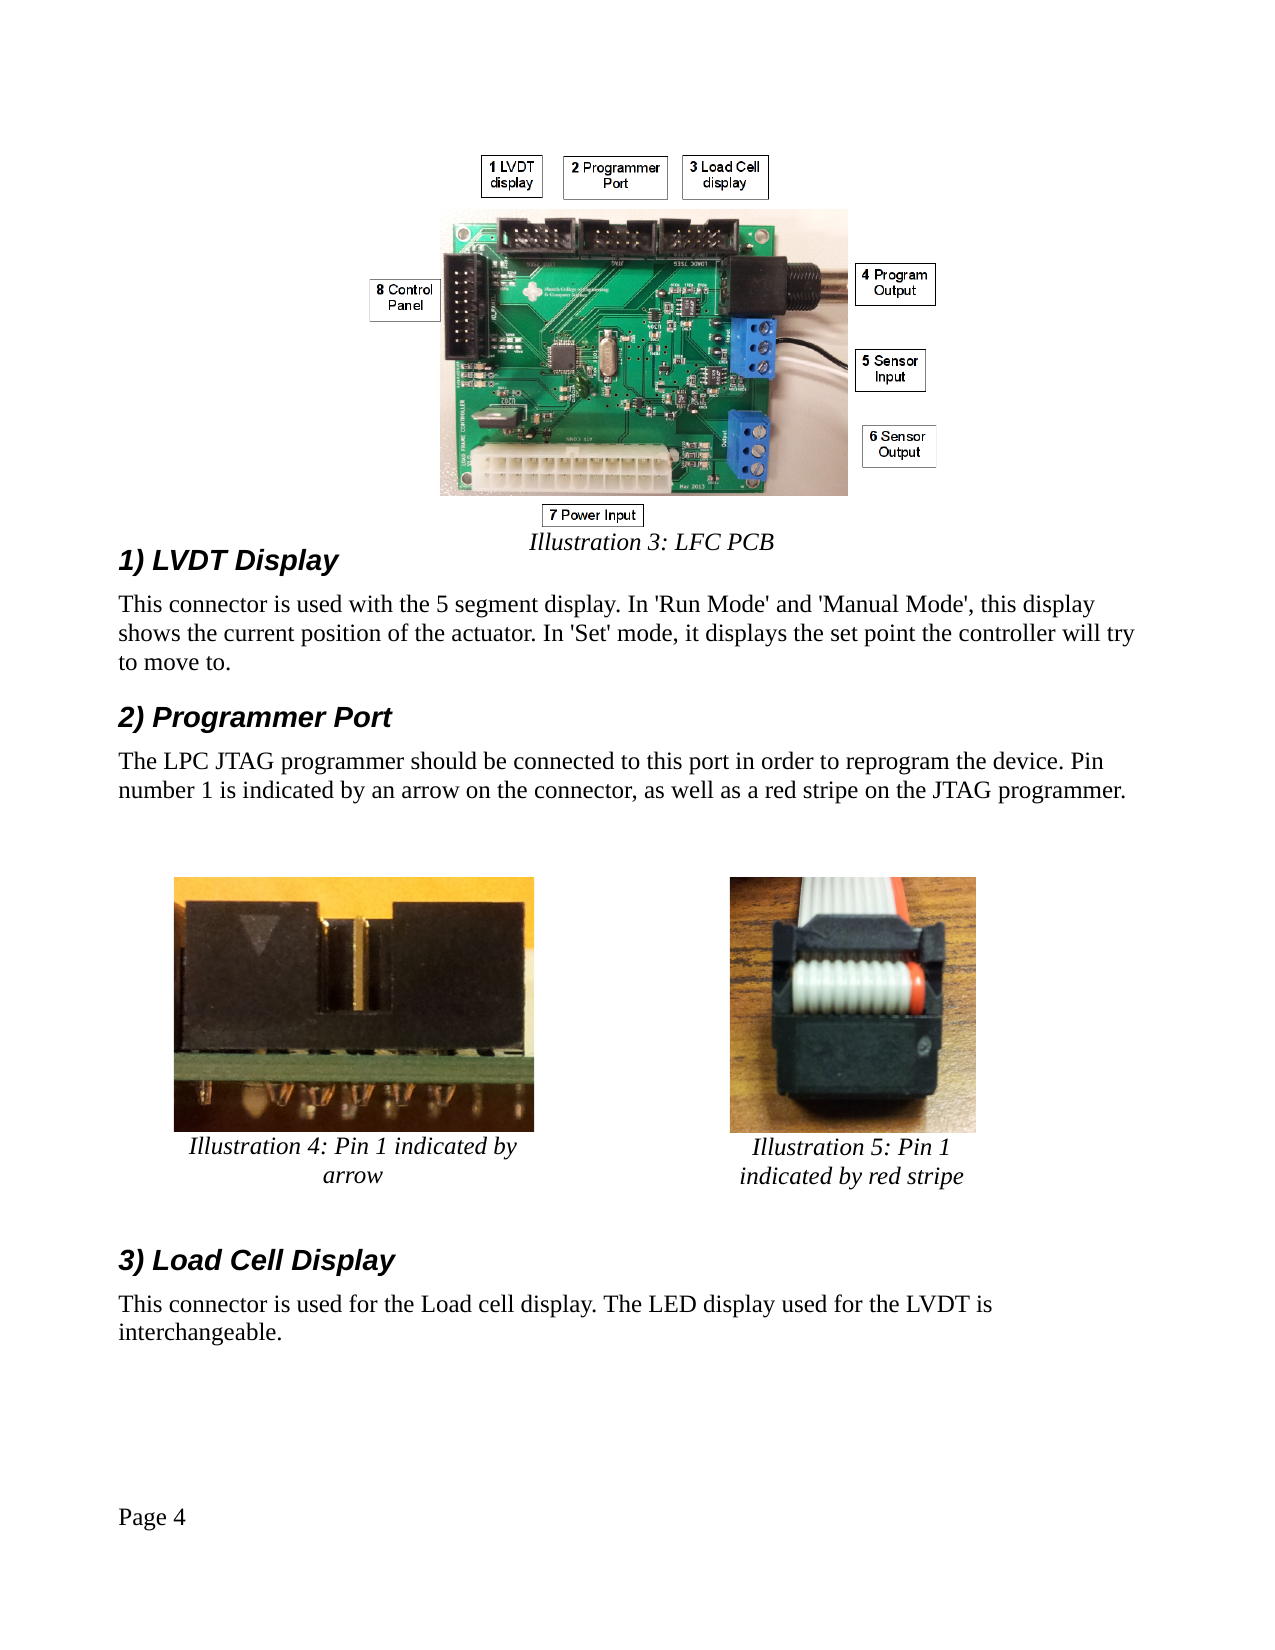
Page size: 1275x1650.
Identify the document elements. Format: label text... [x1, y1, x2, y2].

picture [369, 155, 937, 527]
subtitle 3) Load Cell Display [118, 1243, 1157, 1276]
picture [173, 877, 535, 1132]
picture [729, 877, 976, 1133]
text Illustration 3: LFC PCB [369, 527, 936, 555]
text Illustration 4: Pin 1 indicated by arrow [174, 1132, 534, 1189]
subtitle 2) Programmer Port [118, 700, 1157, 734]
text Illustration 5: Pin 1 indicated by red stripe [730, 1133, 976, 1190]
text The LPC JTAG programmer should be connected to this port in order to reprogram the device. Pin number 1 is indicated by an arrow on the connector, as well as a red stripe on the JTAG programmer. [118, 746, 1157, 804]
text This connector is used for the Load cell display. The LED display used for the LVDT is interchangeable. [118, 1289, 1157, 1346]
text This connector is used with the 5 segment display. In 'Run Mode' and 'Manual Mode', this display shows the current position of the actuator. In 'Set' mode, it displays the set point the controller will try to move to. [118, 589, 1157, 675]
subtitle 1) LVDT Display [118, 543, 1157, 577]
